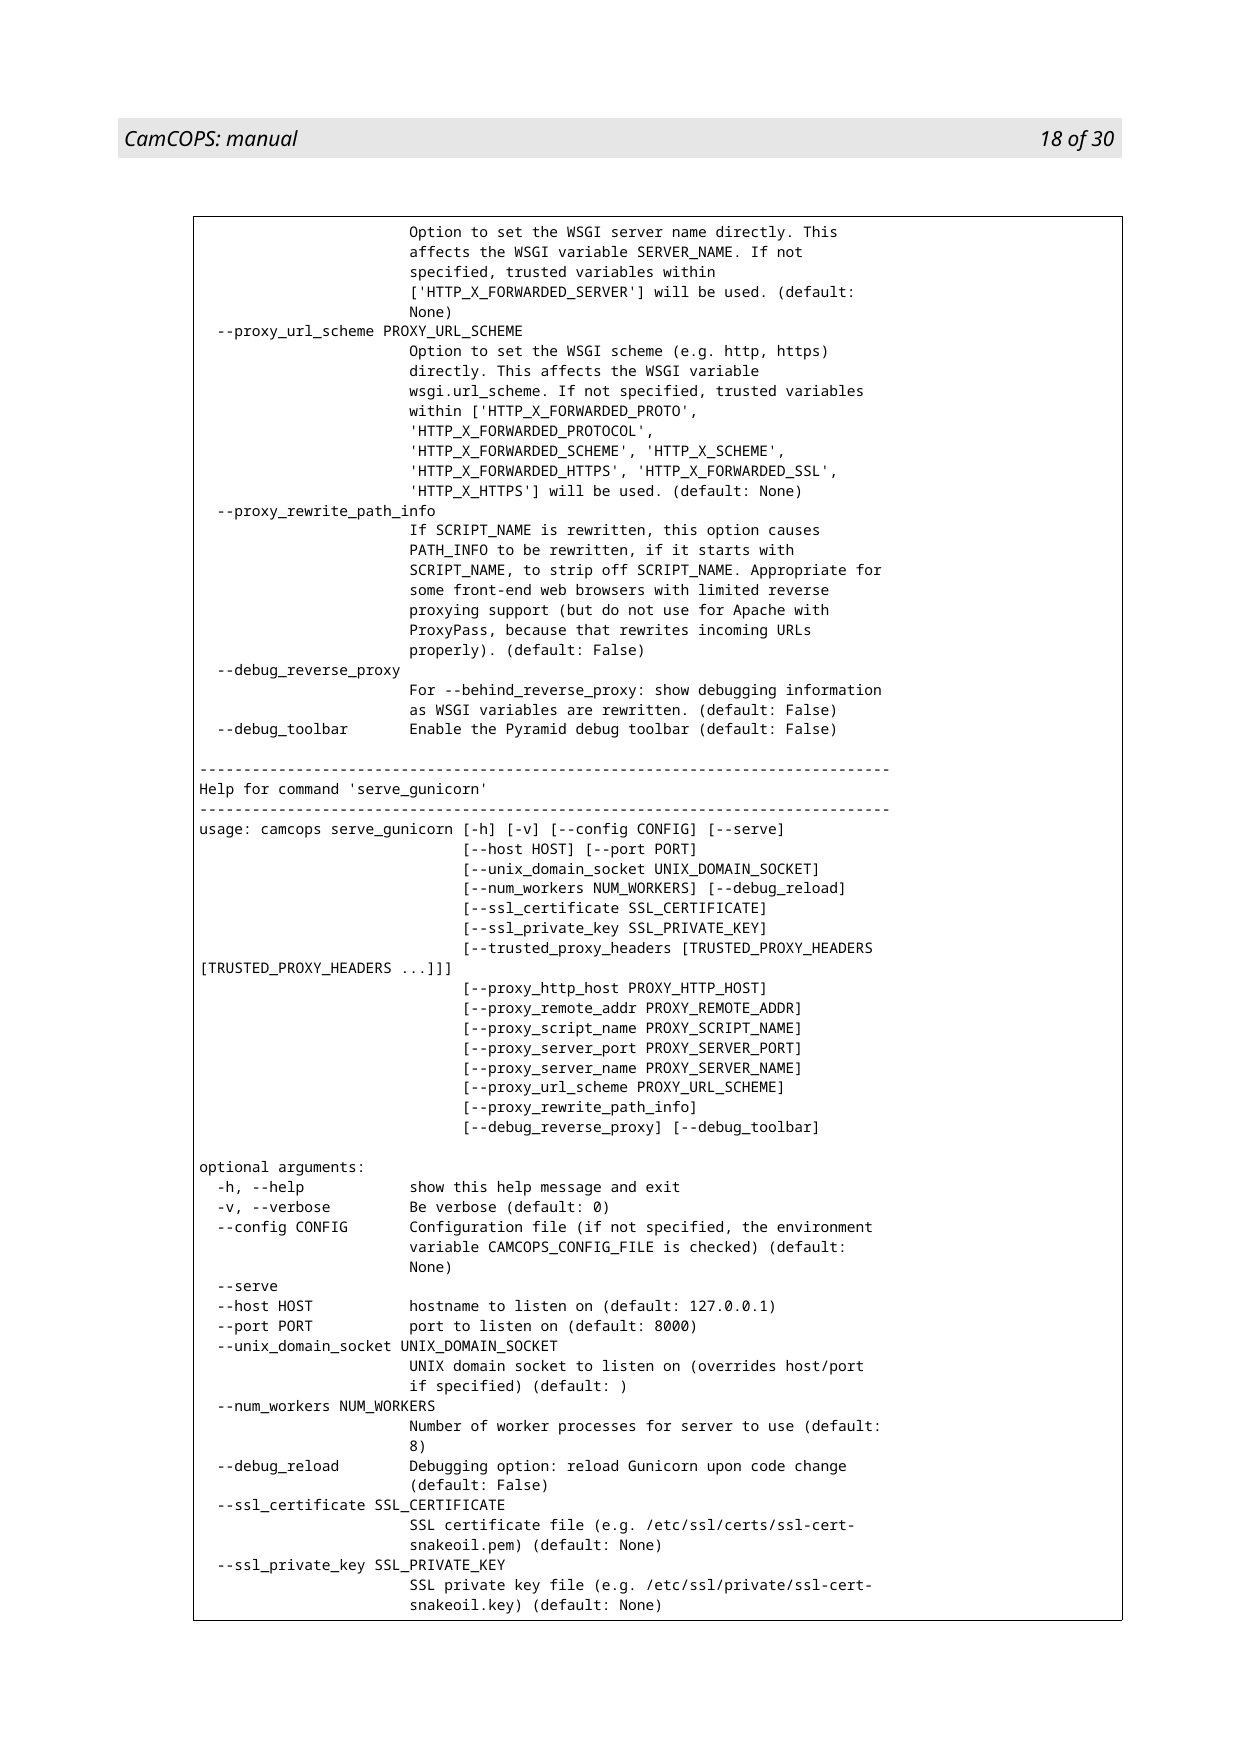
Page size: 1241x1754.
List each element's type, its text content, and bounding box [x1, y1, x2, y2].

table_header Option to set the WSGI server name directly. This affects the WSGI variable SERVER_NAME. If not specified, trusted variables within ['HTTP_X_FORWARDED_SERVER'] will be used. (default: None) --proxy_url_scheme PROXY_URL_SCHEME Option to set the WSGI scheme (e.g. http, https) directly. This affects the WSGI variable wsgi.url_scheme. If not specified, trusted variables within ['HTTP_X_FORWARDED_PROTO', 'HTTP_X_FORWARDED_PROTOCOL', 'HTTP_X_FORWARDED_SCHEME', 'HTTP_X_SCHEME', 'HTTP_X_FORWARDED_HTTPS', 'HTTP_X_FORWARDED_SSL', 'HTTP_X_HTTPS'] will be used. (default: None) --proxy_rewrite_path_info If SCRIPT_NAME is rewritten, this option causes PATH_INFO to be rewritten, if it starts with SCRIPT_NAME, to strip off SCRIPT_NAME. Appropriate for some front-end web browsers with limited reverse proxying support (but do not use for Apache with ProxyPass, because that rewrites incoming URLs properly). (default: False) --debug_reverse_proxy For --behind_reverse_proxy: show debugging information as WSGI variables are rewritten. (default: False) --debug_toolbar Enable the Pyramid debug toolbar (default: False) ------------------------------------------------------------------------------- Help for command 'serve_gunicorn' ------------------------------------------------------------------------------- usage: camcops serve_gunicorn [-h] [-v] [--config CONFIG] [--serve] [--host HOST] [--port PORT] [--unix_domain_socket UNIX_DOMAIN_SOCKET] [--num_workers NUM_WORKERS] [--debug_reload] [--ssl_certificate SSL_CERTIFICATE] [--ssl_private_key SSL_PRIVATE_KEY] [--trusted_proxy_headers [TRUSTED_PROXY_HEADERS [TRUSTED_PROXY_HEADERS ...]]] [--proxy_http_host PROXY_HTTP_HOST] [--proxy_remote_addr PROXY_REMOTE_ADDR] [--proxy_script_name PROXY_SCRIPT_NAME] [--proxy_server_port PROXY_SERVER_PORT] [--proxy_server_name PROXY_SERVER_NAME] [--proxy_url_scheme PROXY_URL_SCHEME] [--proxy_rewrite_path_info] [--debug_reverse_proxy] [--debug_toolbar] optional arguments: -h, --help show this help message and exit -v, --verbose Be verbose (default: 0) --config CONFIG Configuration file (if not specified, the environment variable CAMCOPS_CONFIG_FILE is checked) (default: None) --serve --host HOST hostname to listen on (default: 127.0.0.1) --port PORT port to listen on (default: 8000) --unix_domain_socket UNIX_DOMAIN_SOCKET UNIX domain socket to listen on (overrides host/port if specified) (default: ) --num_workers NUM_WORKERS Number of worker processes for server to use (default: 8) --debug_reload Debugging option: reload Gunicorn upon code change (default: False) --ssl_certificate SSL_CERTIFICATE SSL certificate file (e.g. /etc/ssl/certs/ssl-cert- snakeoil.pem) (default: None) --ssl_private_key SSL_PRIVATE_KEY SSL private key file (e.g. /etc/ssl/private/ssl-cert- snakeoil.key) (default: None) [194, 217, 1122, 1620]
